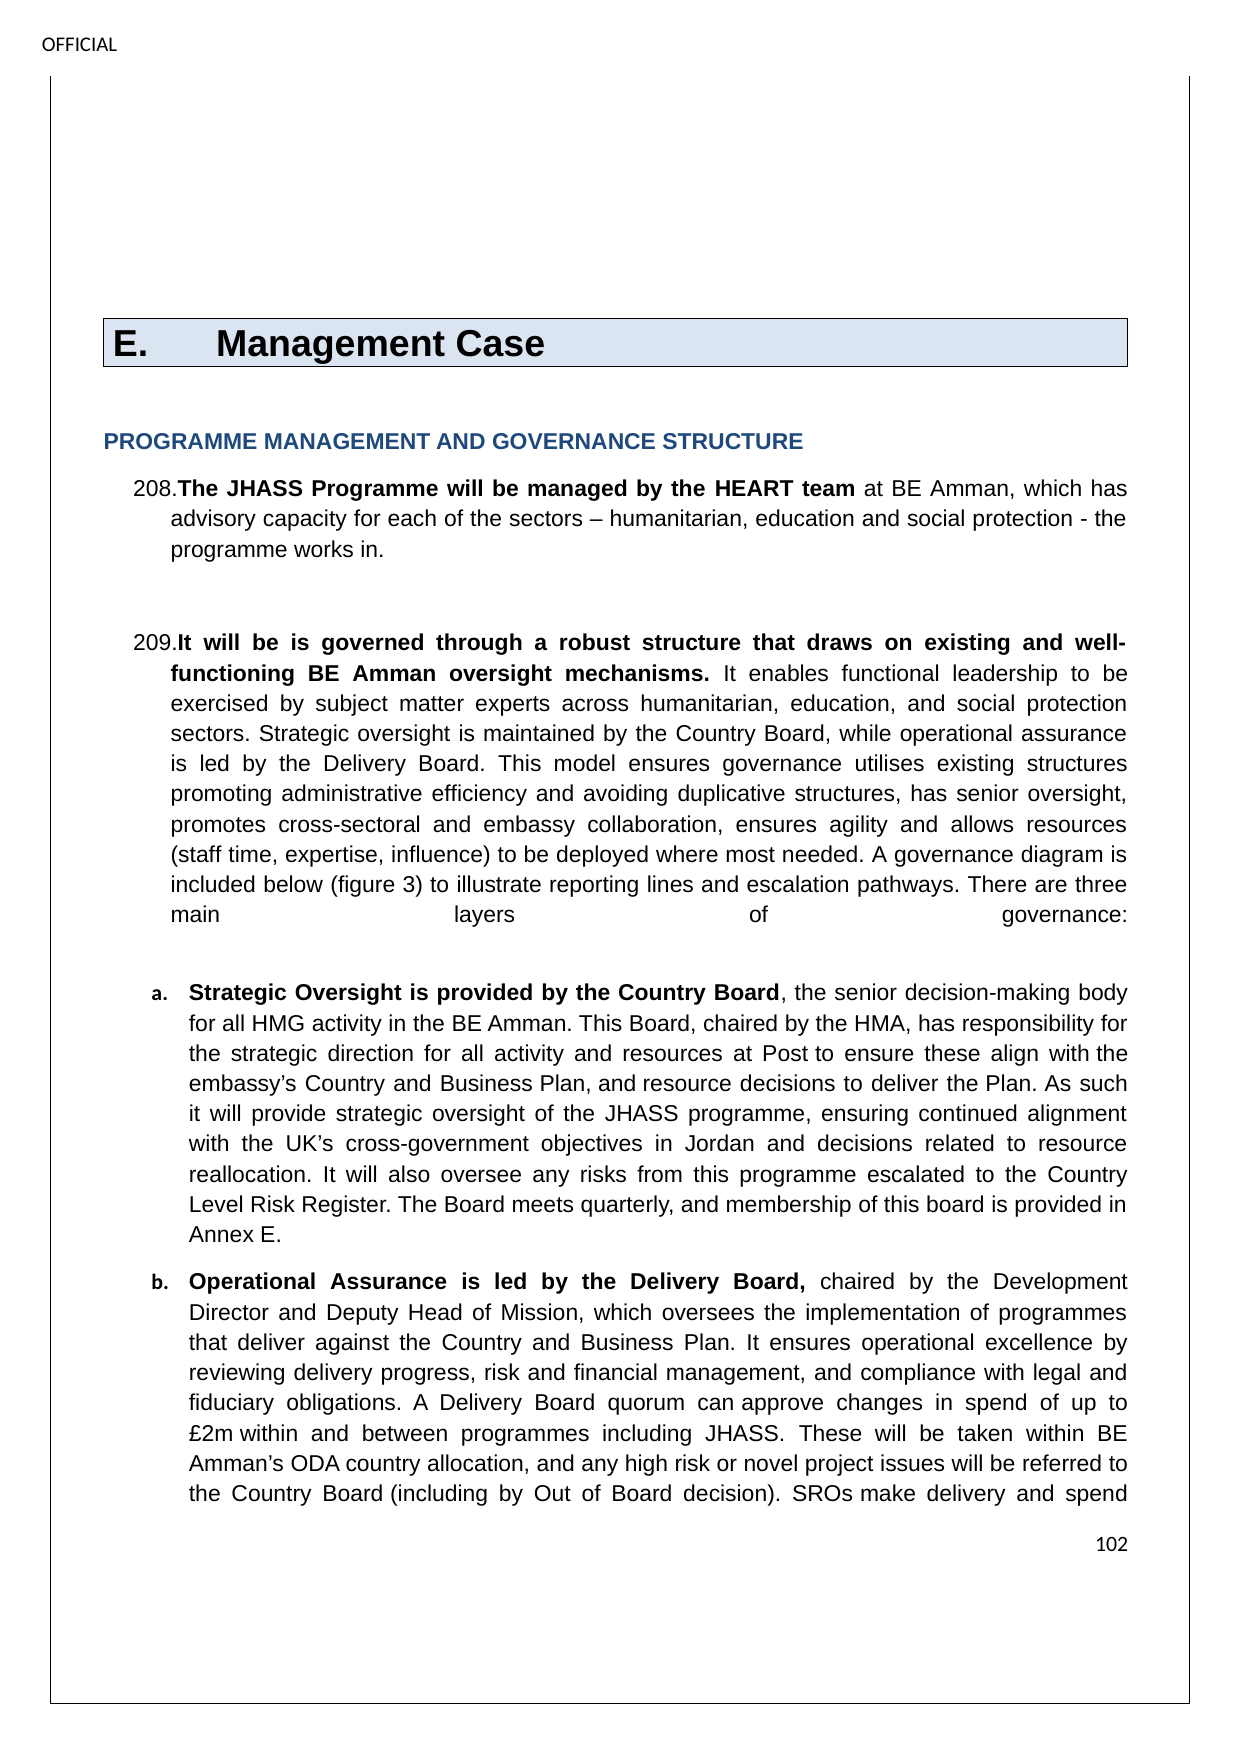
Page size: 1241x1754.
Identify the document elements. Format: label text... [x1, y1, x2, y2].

list The JHASS Programme will be managed by the HEART team at BE Amman, which has advisory capacity for each of the sectors – humanitarian, education and social protection - the programme works in. [133, 475, 1128, 562]
list Strategic Oversight is provided by the Country Board, the senior decision-making body for all HMG activity in the BE Amman. This Board, chaired by the HMA, has responsibility for the strategic direction for all activity and resources at Post to ensure these align with the embassy’s Country and Business Plan, and resource decisions to deliver the Plan. As such it will provide strategic oversight of the JHASS programme, ensuring continued alignment with the UK’s cross-government objectives in Jordan and decisions related to resource reallocation. It will also oversee any risks from this programme escalated to the Country Level Risk Register. The Board meets quarterly, and membership of this board is provided in Annex E. [151, 979, 1128, 1247]
subtitle Management Case [104, 319, 1127, 366]
list It will be is governed through a robust structure that draws on existing and well-functioning BE Amman oversight mechanisms. It enables functional leadership to be exercised by subject matter experts across humanitarian, education, and social protection sectors. Strategic oversight is maintained by the Country Board, while operational assurance is led by the Delivery Board. This model ensures governance utilises existing structures promoting administrative efficiency and avoiding duplicative structures, has senior oversight, promotes cross-sectoral and embassy collaboration, ensures agility and allows resources (staff time, expertise, influence) to be deployed where most needed. A governance diagram is included below (figure 3) to illustrate reporting lines and escalation pathways. There are three main layers of governance: [133, 629, 1128, 958]
list Operational Assurance is led by the Delivery Board, chaired by the Development Director and Deputy Head of Mission, which oversees the implementation of programmes that deliver against the Country and Business Plan. It ensures operational excellence by reviewing delivery progress, risk and financial management, and compliance with legal and fiduciary obligations. A Delivery Board quorum can approve changes in spend of up to £2m within and between programmes including JHASS. These will be taken within BE Amman’s ODA country allocation, and any high risk or novel project issues will be referred to the Country Board (including by Out of Board decision). SROs make delivery and spend [151, 1268, 1128, 1506]
text PROGRAMME MANAGEMENT AND GOVERNANCE STRUCTURE [103, 428, 1128, 455]
